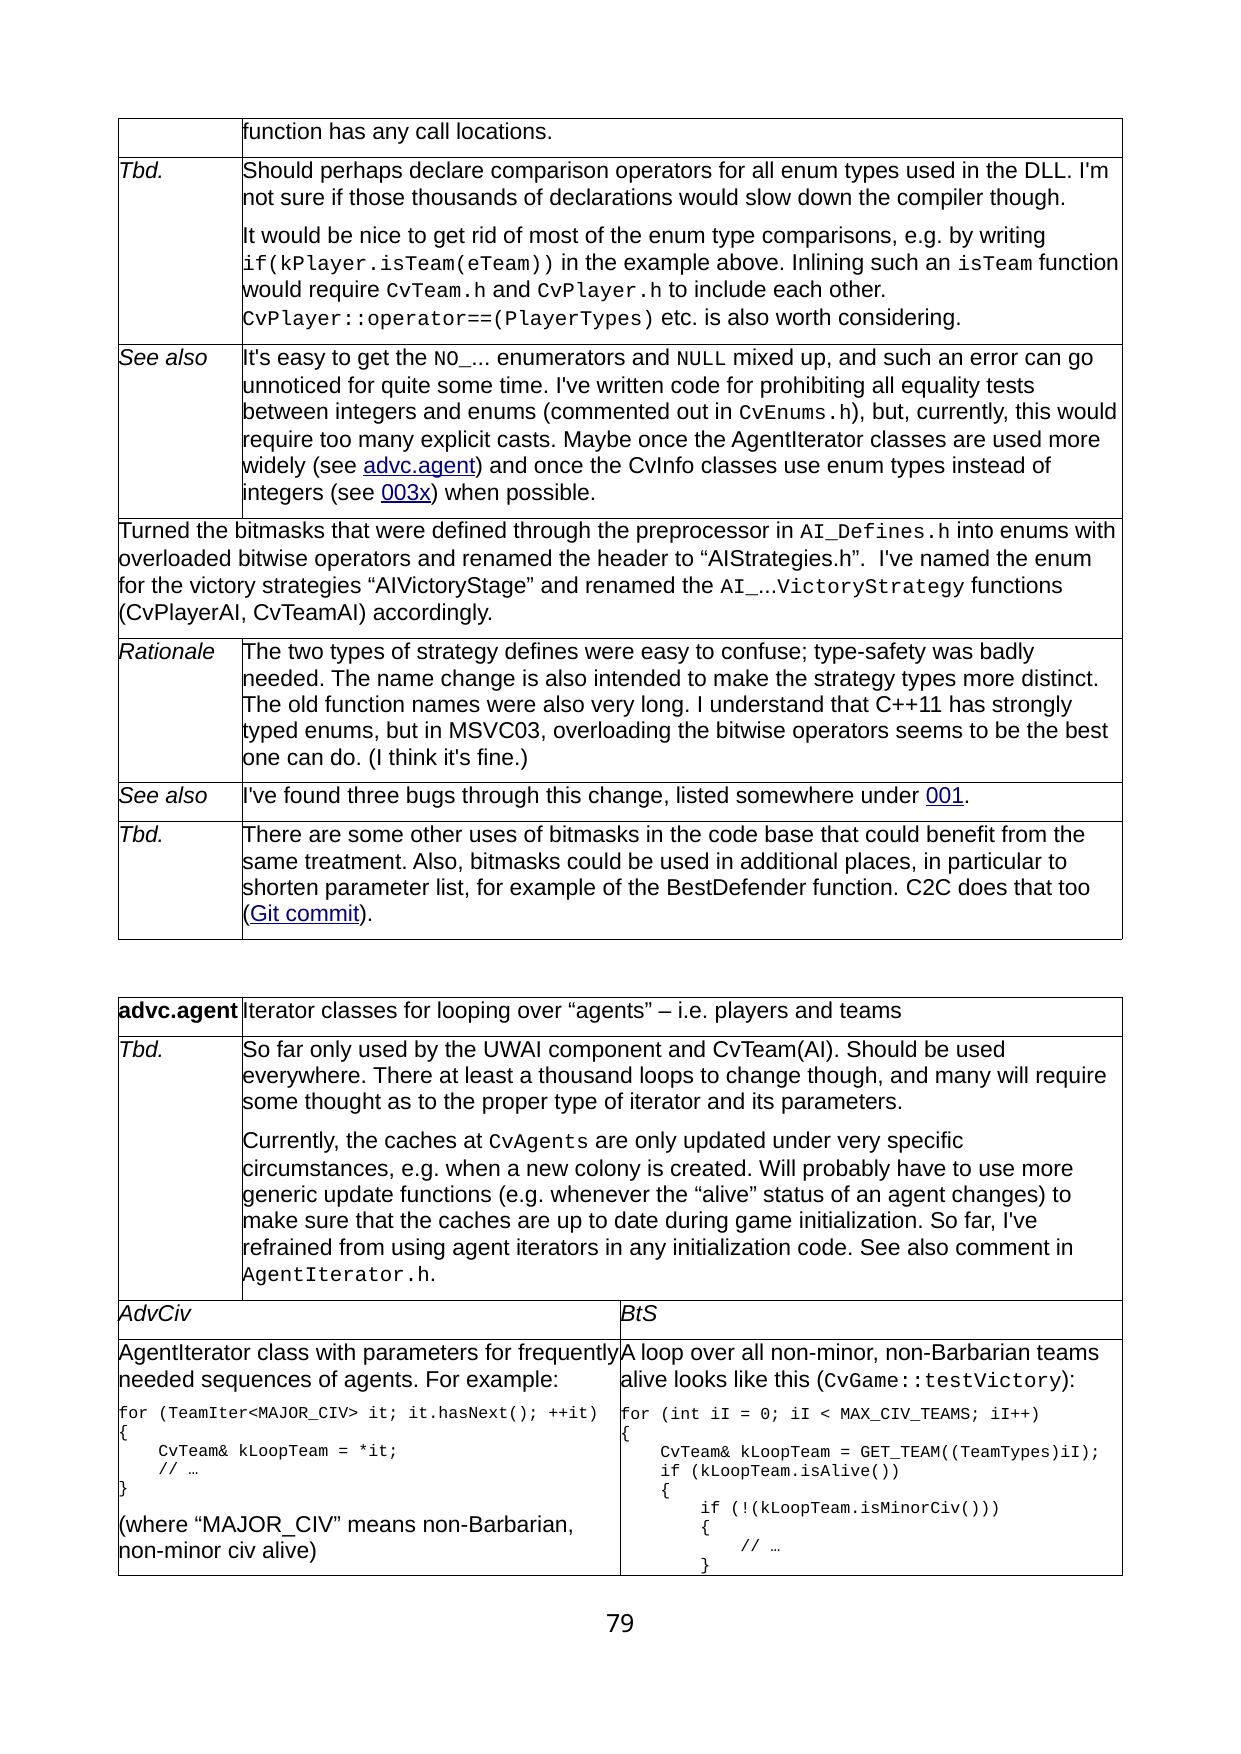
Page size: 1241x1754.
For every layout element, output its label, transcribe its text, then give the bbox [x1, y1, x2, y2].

table_cell AgentIterator class with parameters for frequently needed sequences of agents. For example: for (TeamIter<MAJOR_CIV> it; it.hasNext(); ++it) { CvTeam& kLoopTeam = *it; // … } (where “MAJOR_CIV” means non-Barbarian, non-minor civ alive) [119, 1340, 620, 1575]
table_cell There are some other uses of bitmasks in the code base that could benefit from the same treatment. Also, bitmasks could be used in additional places, in particular to shorten parameter list, for example of the BestDefender function. C2C does that too (Git commit). [243, 822, 1122, 939]
table_cell function has any call locations. [243, 119, 1122, 157]
table_cell See also [119, 783, 242, 821]
table_cell So far only used by the UWAI component and CvTeam(AI). Should be used everywhere. There at least a thousand loops to change though, and many will require some thought as to the proper type of iterator and its parameters. Currently, the caches at CvAgents are only updated under very specific circumstances, e.g. when a new colony is created. Will probably have to use more generic update functions (e.g. whenever the “alive” status of an agent changes) to make sure that the caches are up to date during game initialization. So far, I've refrained from using agent iterators in any initialization code. See also comment in AgentIterator.h. [243, 1037, 1122, 1300]
table_header Iterator classes for looping over “agents” – i.e. players and teams [243, 998, 1122, 1036]
table_cell See also [119, 345, 242, 517]
table_cell BtS [621, 1301, 1122, 1339]
table_cell It's easy to get the NO_... enumerators and NULL mixed up, and such an error can go unnoticed for quite some time. I've written code for prohibiting all equality tests between integers and enums (commented out in CvEnums.h), but, currently, this would require too many explicit casts. Maybe once the AgentIterator classes are used more widely (see advc.agent) and once the CvInfo classes use enum types instead of integers (see 003x) when possible. [243, 345, 1122, 517]
table_cell A loop over all non-minor, non-Barbarian teams alive looks like this (CvGame::testVictory): for (int iI = 0; iI < MAX_CIV_TEAMS; iI++) { CvTeam& kLoopTeam = GET_TEAM((TeamTypes)iI); if (kLoopTeam.isAlive()) { if (!(kLoopTeam.isMinorCiv())) { // … } [621, 1340, 1122, 1575]
table_cell Tbd. [119, 158, 242, 344]
table_cell [119, 119, 242, 157]
table_cell AdvCiv [119, 1301, 620, 1339]
table_cell Should perhaps declare comparison operators for all enum types used in the DLL. I'm not sure if those thousands of declarations would slow down the compiler though. It would be nice to get rid of most of the enum type comparisons, e.g. by writing if(kPlayer.isTeam(eTeam)) in the example above. Inlining such an isTeam function would require CvTeam.h and CvPlayer.h to include each other. CvPlayer::operator==(PlayerTypes) etc. is also worth considering. [243, 158, 1122, 344]
table_cell I've found three bugs through this change, listed somewhere under 001. [243, 783, 1122, 821]
table_cell Turned the bitmasks that were defined through the preprocessor in AI_Defines.h into enums with overloaded bitwise operators and renamed the header to “AIStrategies.h”. I've named the enum for the victory strategies “AIVictoryStage” and renamed the AI_...VictoryStrategy functions (CvPlayerAI, CvTeamAI) accordingly. [119, 519, 1122, 638]
table_cell The two types of strategy defines were easy to confuse; type-safety was badly needed. The name change is also intended to make the strategy types more distinct. The old function names were also very long. I understand that C++11 has strongly typed enums, but in MSVC03, overloading the bitwise operators seems to be the best one can do. (I think it's fine.) [243, 639, 1122, 782]
table_header advc.agent [119, 998, 242, 1036]
table_cell Tbd. [119, 822, 242, 939]
table_cell Rationale [119, 639, 242, 782]
table_cell Tbd. [119, 1037, 242, 1300]
